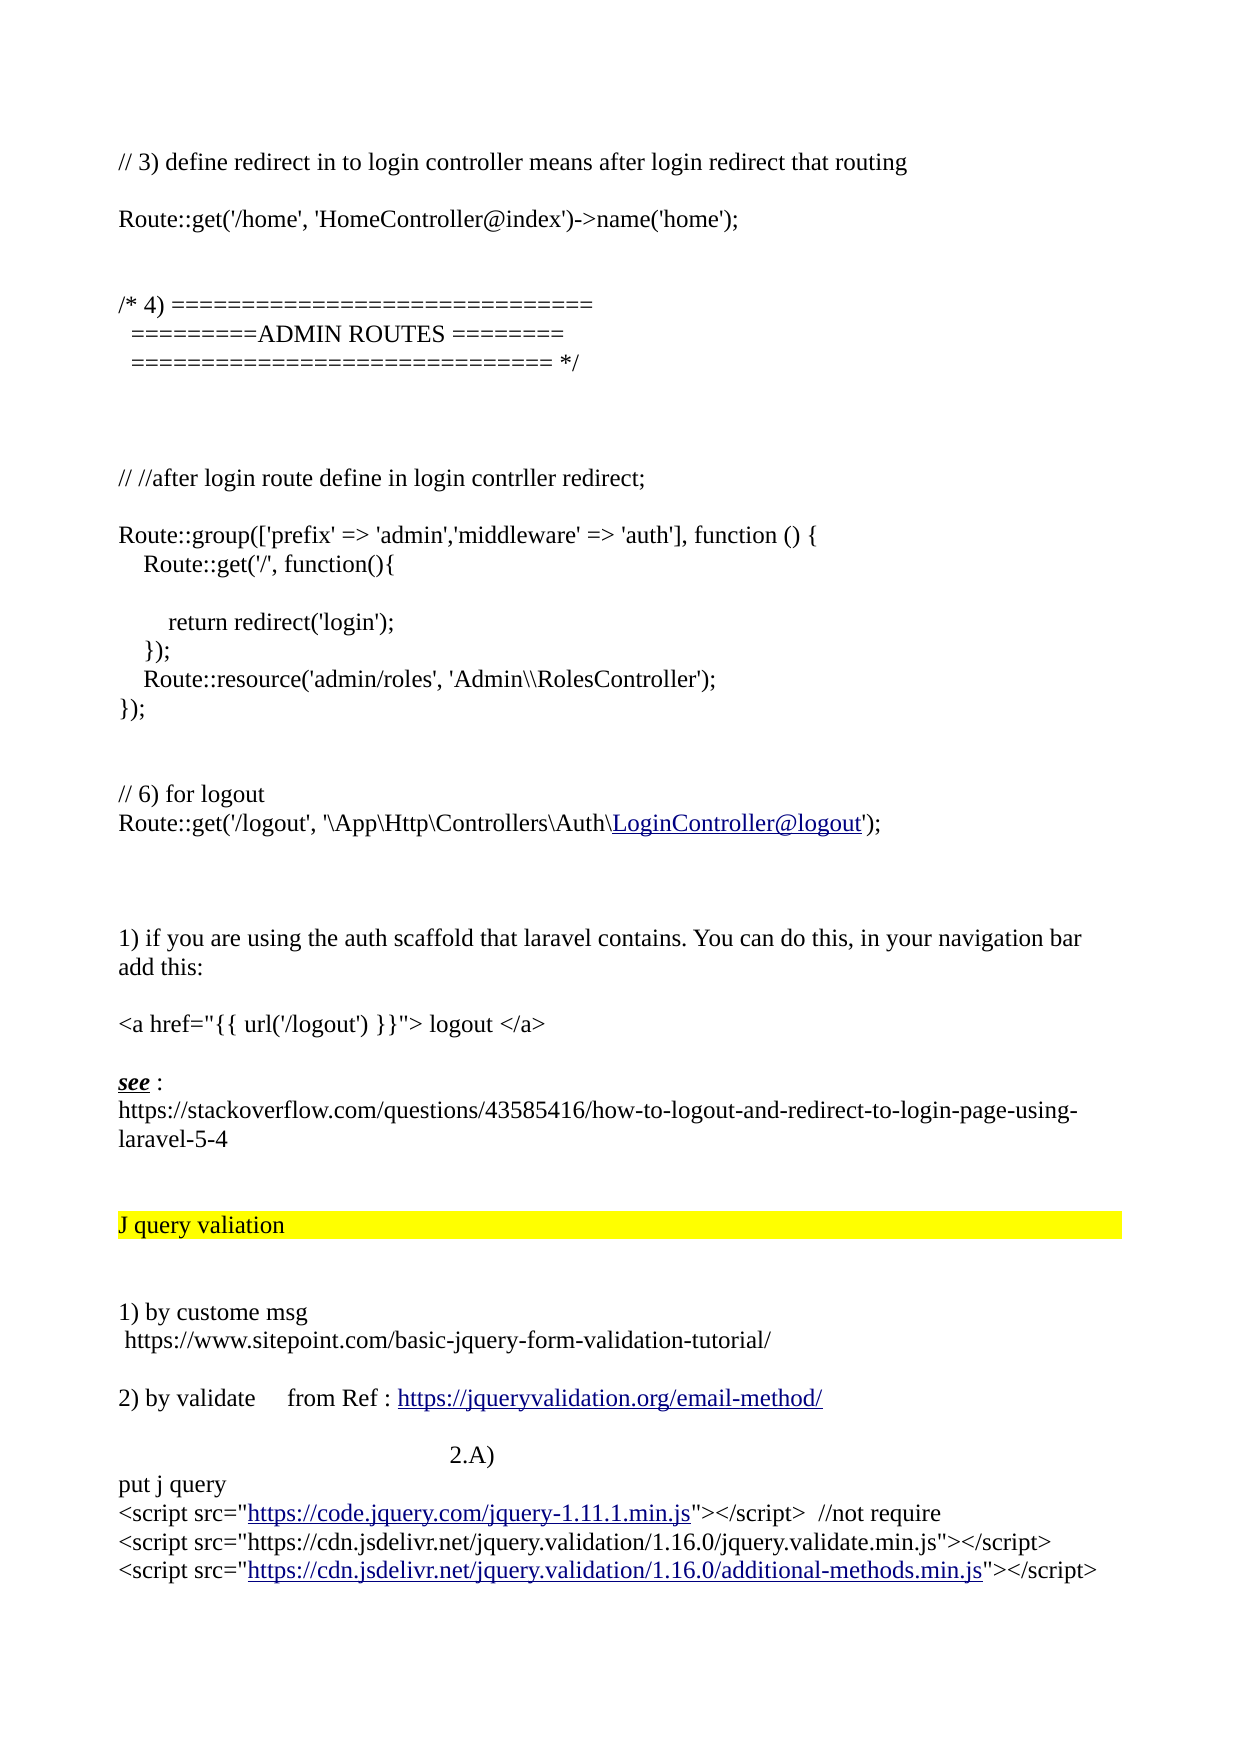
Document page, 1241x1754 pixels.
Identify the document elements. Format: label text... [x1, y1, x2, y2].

text Route::resource('admin/roles', 'Admin\\RolesController'); [118, 664, 1122, 693]
text return redirect('login'); [118, 607, 1122, 636]
text ============================== */ [118, 348, 1122, 377]
text }); [118, 636, 1122, 664]
text https://www.sitepoint.com/basic-jquery-form-validation-tutorial/ [118, 1326, 1122, 1354]
text Route::group(['prefix' => 'admin','middleware' => 'auth'], function () { [118, 521, 1122, 549]
text <script src="https://cdn.jsdelivr.net/jquery.validation/1.16.0/jquery.validate.min.js"></script> [118, 1527, 1122, 1556]
text <a href="{{ url('/logout') }}"> logout </a> [118, 1009, 1122, 1038]
text https://stackoverflow.com/questions/43585416/how-to-logout-and-redirect-to-login-page-using-laravel-5-4 [118, 1096, 1122, 1153]
text // //after login route define in login contrller redirect; [118, 463, 1122, 492]
text 1) by custome msg [118, 1239, 1122, 1326]
text // 6) for logout [118, 779, 1122, 808]
text 1) if you are using the auth scaffold that laravel contains. You can do this, in your navigation bar add this: [118, 923, 1122, 981]
text }); [118, 693, 1122, 722]
text // 3) define redirect in to login controller means after login redirect that routing [118, 147, 1122, 176]
text 2) by validate from Ref : https://jqueryvalidation.org/email-method/ [118, 1383, 1122, 1412]
text Route::get('/logout', '\App\Http\Controllers\Auth\LoginController@logout'); [118, 808, 1122, 837]
text /* 4) ============================== [118, 291, 1122, 319]
text Route::get('/home', 'HomeController@index')->name('home'); [118, 204, 1122, 233]
text Route::get('/', function(){ [118, 549, 1122, 578]
text put j query [118, 1469, 1122, 1498]
text =========ADMIN ROUTES ======== [118, 319, 1122, 348]
text J query valiation [118, 1211, 1122, 1239]
text <script src="https://code.jquery.com/jquery-1.11.1.min.js"></script> //not require [118, 1498, 1122, 1527]
text see : [118, 1067, 1122, 1096]
text 2.A) [118, 1441, 1122, 1469]
text <script src="https://cdn.jsdelivr.net/jquery.validation/1.16.0/additional-methods.min.js"></script> [118, 1556, 1122, 1584]
